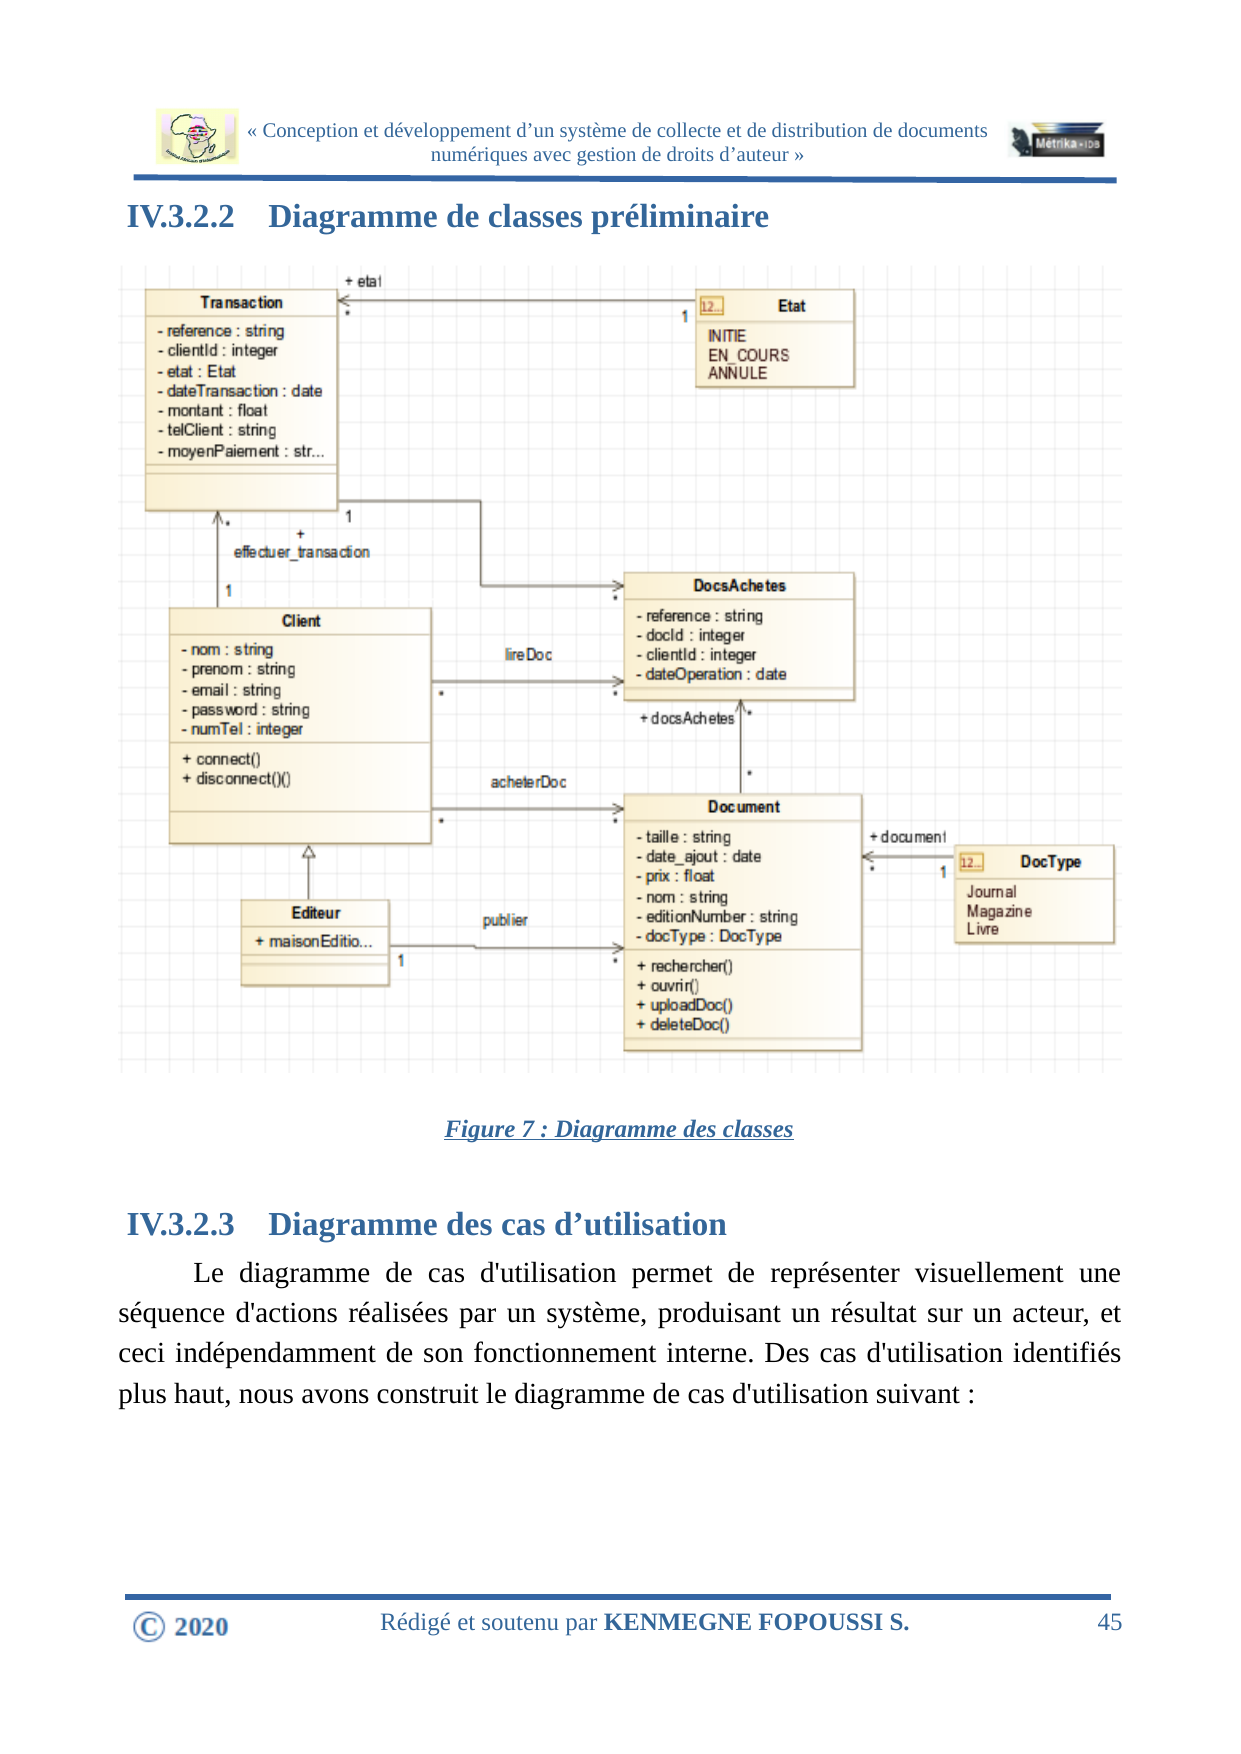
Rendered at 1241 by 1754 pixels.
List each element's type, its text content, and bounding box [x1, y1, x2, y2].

subtitle Diagramme des cas d’utilisation [118, 1204, 1122, 1243]
text Le diagramme de cas d'utilisation permet de représenter visuellement une séquence d'actions réalisées par un système, produisant un résultat sur un acteur, et ceci indépendamment de son fonctionnement interne. Des cas d'utilisation identifiés plus haut, nous avons construit le diagramme de cas d'utilisation suivant : [118, 1255, 1122, 1409]
picture [118, 259, 1123, 1073]
picture [1003, 116, 1109, 160]
text Figure 7 : Diagramme des classes [118, 1114, 1122, 1143]
picture [126, 1604, 231, 1647]
subtitle Diagramme de classes préliminaire [118, 196, 1122, 234]
picture [154, 107, 241, 166]
